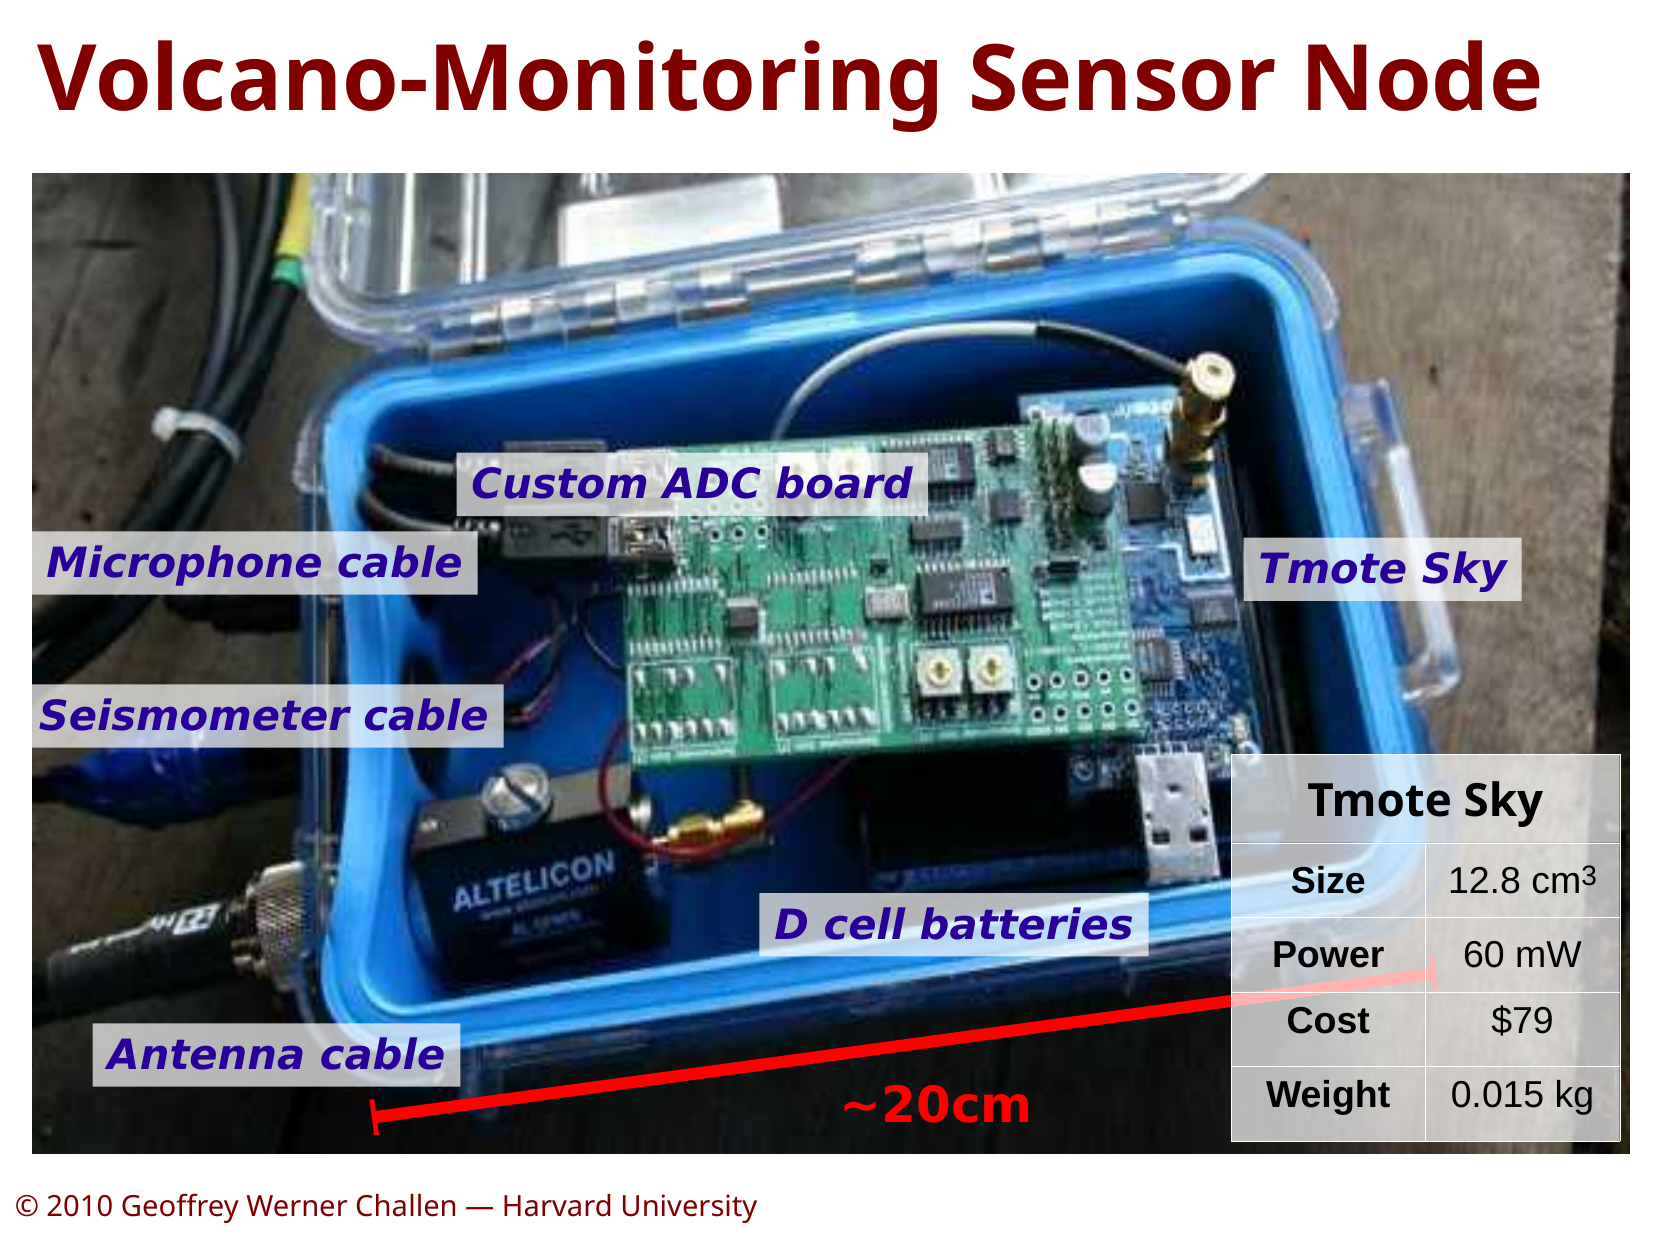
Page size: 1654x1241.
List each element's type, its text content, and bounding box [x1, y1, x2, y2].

table_cell 60 mW [1426, 918, 1620, 992]
table_cell 12.8 cm3 [1426, 844, 1620, 917]
table_cell Cost [1232, 993, 1425, 1066]
text_box Seismometer cable [24, 684, 504, 748]
text_box ~20cm [800, 1069, 1073, 1143]
table_cell $79 [1426, 993, 1620, 1066]
text_box Tmote Sky [1243, 537, 1522, 601]
text_box Custom ADC board [457, 452, 928, 517]
picture [32, 173, 1630, 1154]
table_cell 0.015 kg [1426, 1067, 1620, 1141]
text_box Microphone cable [32, 531, 478, 595]
table_cell Weight [1232, 1067, 1425, 1141]
table_cell Power [1232, 918, 1425, 992]
title Volcano-Monitoring Sensor Node [0, 0, 1654, 151]
text_box Antenna cable [92, 1023, 461, 1087]
table_header Tmote Sky [1232, 755, 1620, 843]
table_cell Size [1232, 844, 1425, 917]
text_box D cell batteries [759, 893, 1149, 957]
